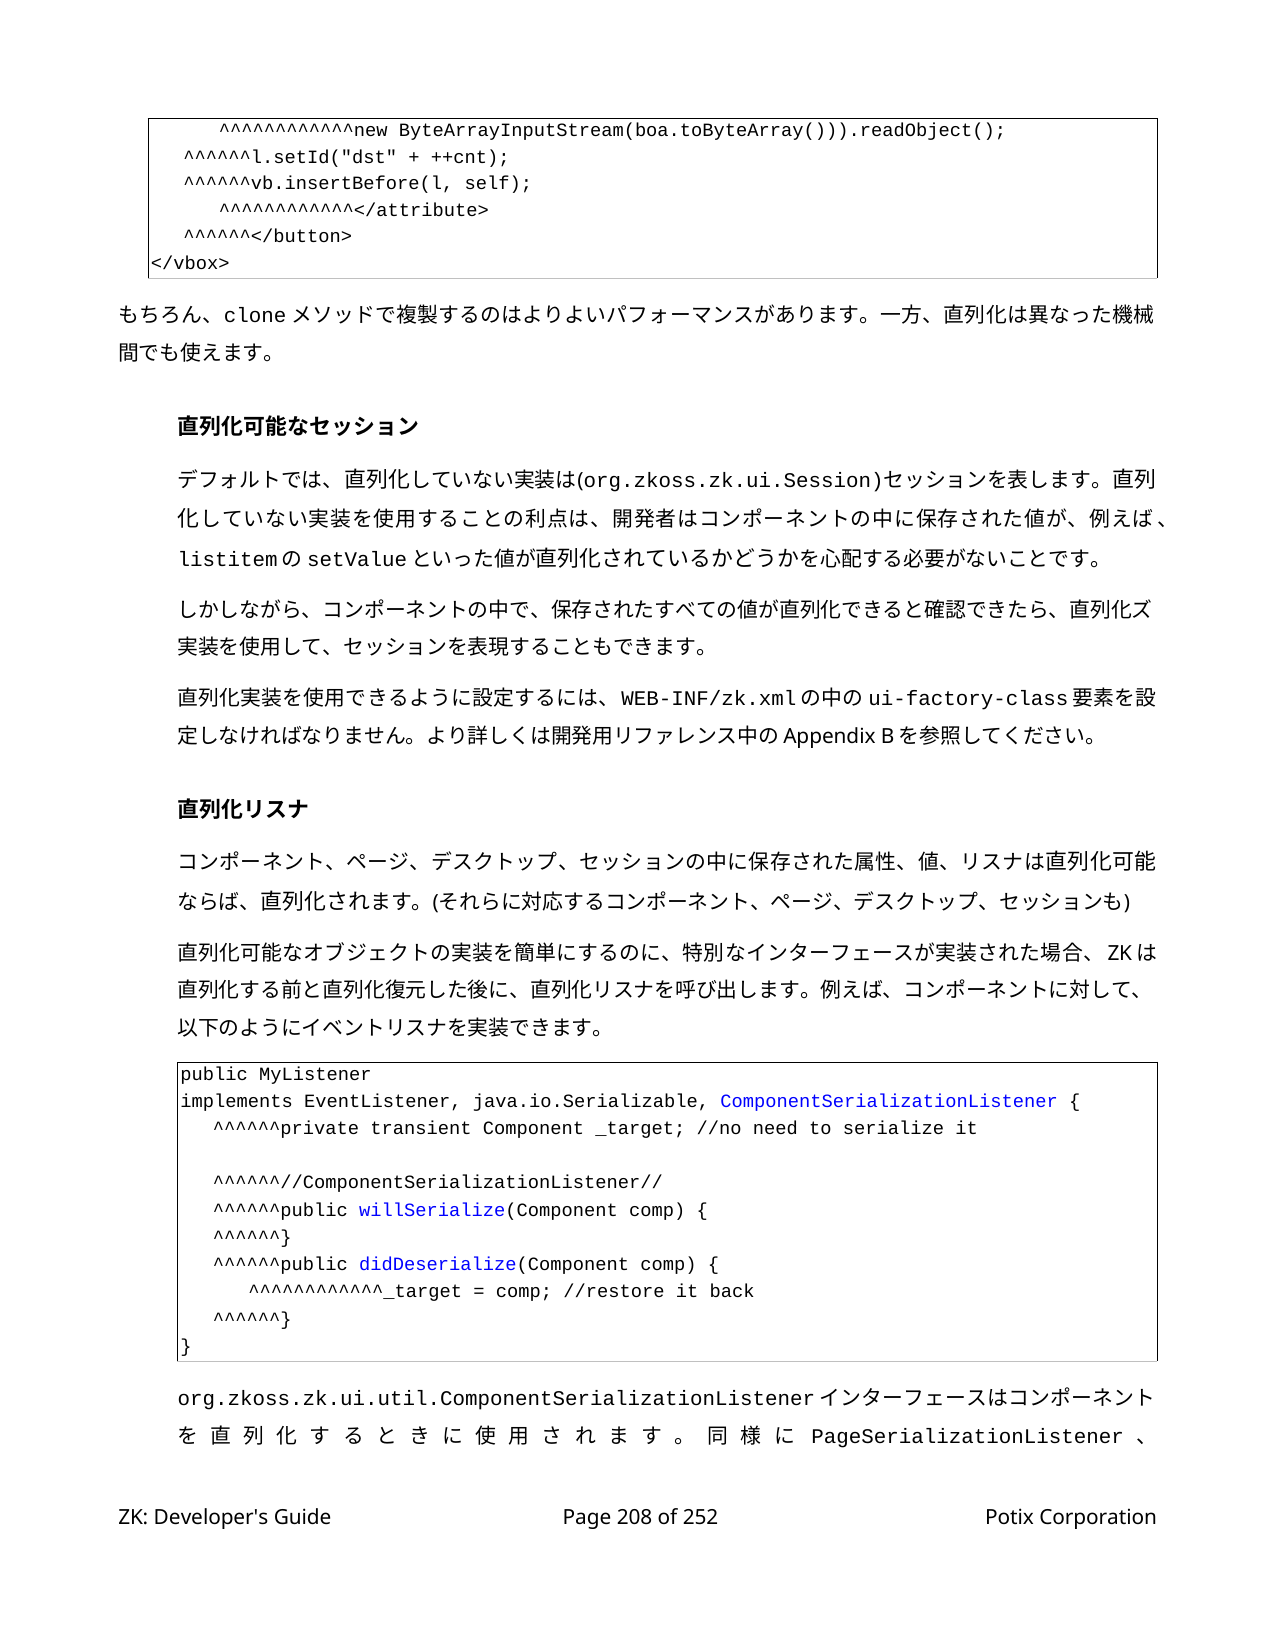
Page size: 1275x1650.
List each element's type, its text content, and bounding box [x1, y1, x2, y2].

text } [178, 1333, 1157, 1361]
text コンポーネント、ページ、デスクトップ、セッションの中に保存された属性、値、リスナは直列化可能ならば、直列化されます。(それらに対応するコンポーネント、ページ、デスクトップ、セッションも) [177, 844, 1157, 915]
text もちろん、cloneメソッドで複製するのはよりよいパフォーマンスがあります。一方、直列化は異なった機械間でも使えます。 [118, 299, 1157, 367]
text ^^^^^^^^^^^^new ByteArrayInputStream(boa.toByteArray())).readObject(); ^^^^^^l.setId("dst" + ++cnt); ^^^^^^vb.insertBefore(l, self); ^^^^^^^^^^^^</attribute> ^^^^^^</button> </vbox> [149, 119, 1157, 278]
text ^^^^^^} [178, 1306, 1157, 1331]
text ^^^^^^public willSerialize(Component comp) { [178, 1198, 1157, 1222]
text 直列化可能なオブジェクトの実装を簡単にするのに、特別なインターフェースが実装された場合、ZKは直列化する前と直列化復元した後に、直列化リスナを呼び出します。例えば、コンポーネントに対して、以下のようにイベントリスナを実装できます。 [177, 936, 1157, 1041]
text デフォルトでは、直列化していない実装は(org.zkoss.zk.ui.Session)セッションを表します。直列化していない実装を使用することの利点は、開発者はコンポーネントの中に保存された値が、例えば、listitemの setValueといった値が直列化されているかどうかを心配する必要がないことです。 [177, 461, 1157, 573]
text しかしながら、コンポーネントの中で、保存されたすべての値が直列化できると確認できたら、直列化ズ実装を使用して、セッションを表現することもできます。 [177, 593, 1157, 661]
text ^^^^^^^^^^^^_target = comp; //restore it back [178, 1279, 1157, 1303]
subtitle 直列化リスナ [177, 792, 1157, 823]
text ^^^^^^//ComponentSerializationListener// [178, 1170, 1157, 1195]
text implements EventListener, java.io.Serializable, ComponentSerializationListener { [178, 1089, 1157, 1113]
text org.zkoss.zk.ui.util.ComponentSerializationListenerインターフェースはコンポーネントを直列化するときに使用されます。同様にPageSerializationListener、 [177, 1381, 1157, 1449]
subtitle 直列化可能なセッション [177, 409, 1157, 441]
text ^^^^^^public didDeserialize(Component comp) { [178, 1252, 1157, 1276]
text ^^^^^^} [178, 1225, 1157, 1249]
text ^^^^^^private transient Component _target; //no need to serialize it [178, 1116, 1157, 1140]
text public MyListener [178, 1063, 1157, 1086]
text 直列化実装を使用できるように設定するには、WEB-INF/zk.xmlの中のui-factory-class要素を設定しなければなりません。より詳しくは開発用リファレンス中のAppendix Bを参照してください。 [177, 681, 1157, 749]
